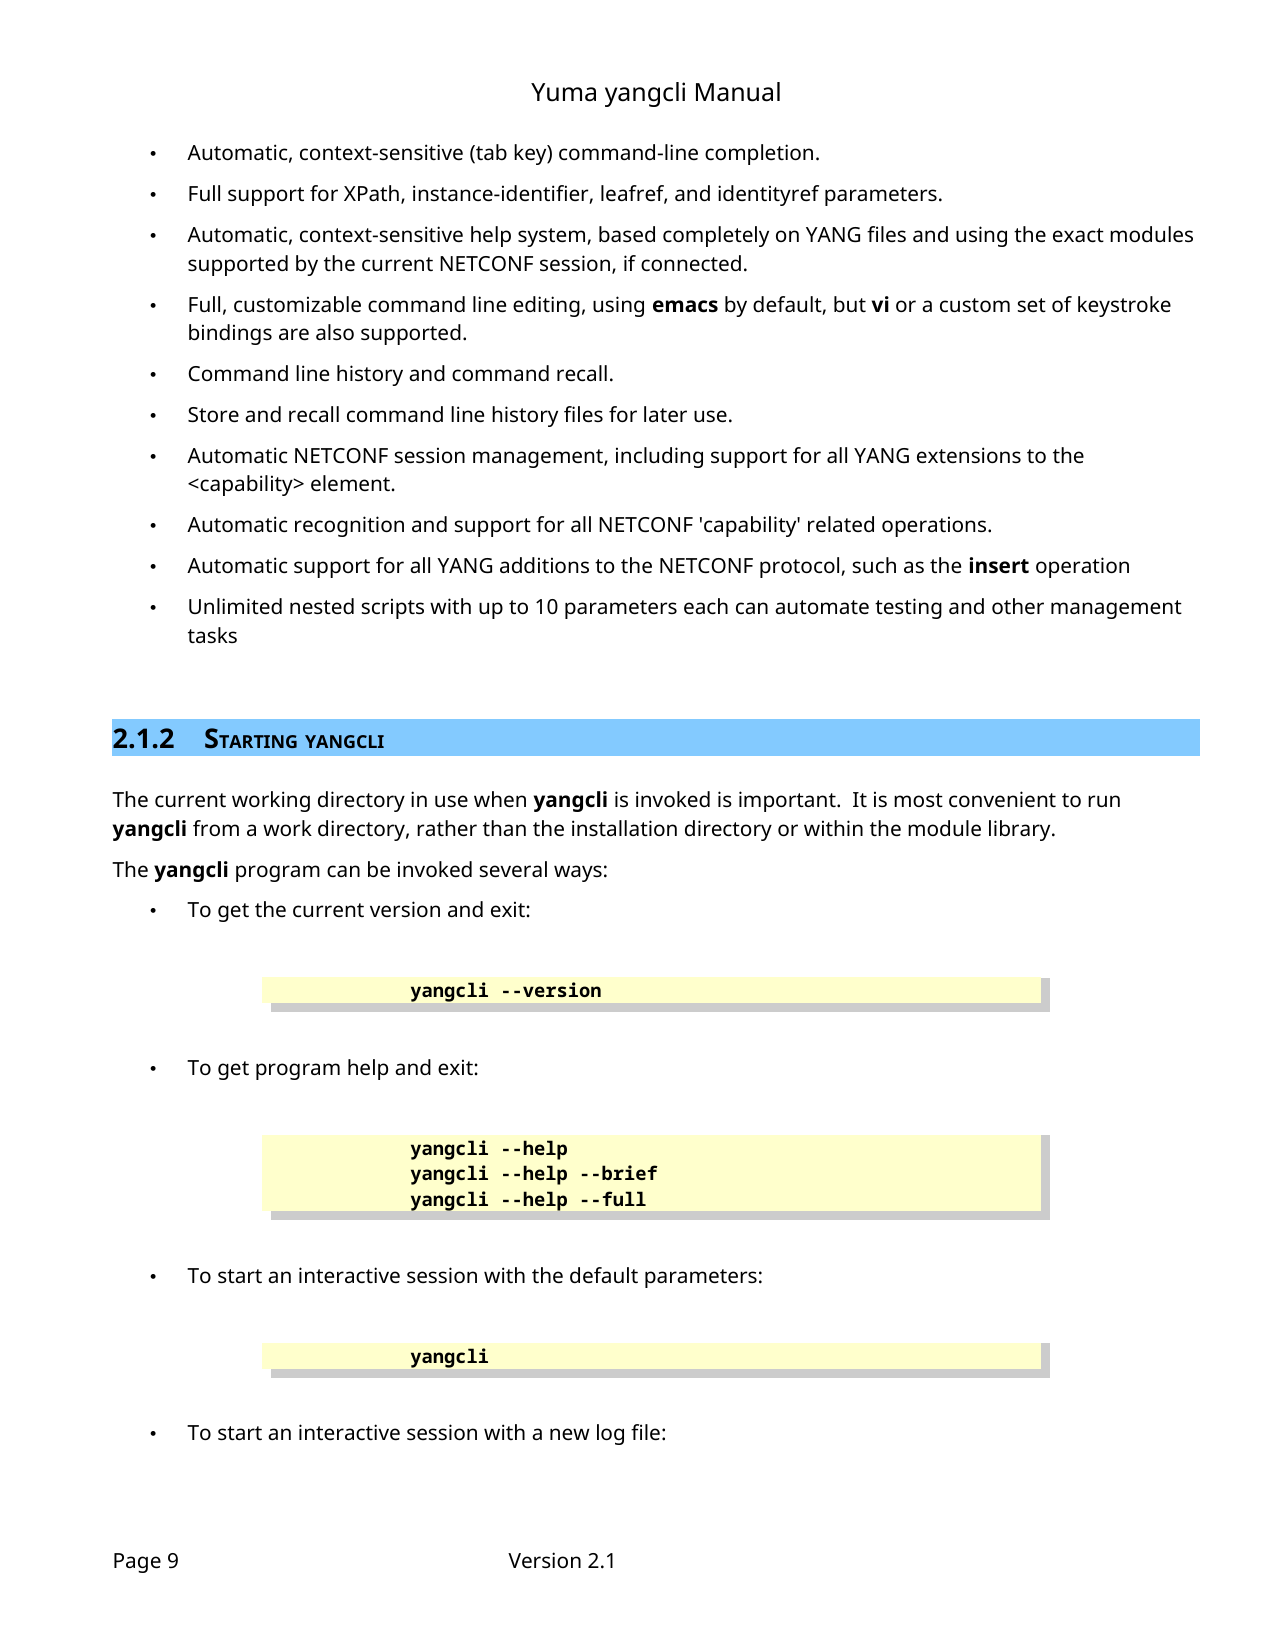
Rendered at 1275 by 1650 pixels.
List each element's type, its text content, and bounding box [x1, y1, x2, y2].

list To start an interactive session with the default parameters: [150, 1261, 1200, 1290]
text yangcli --help [262, 1135, 1041, 1160]
text The yangcli program can be invoked several ways: [112, 855, 1200, 883]
list Automatic, context-sensitive help system, based completely on YANG files and using the exact modules supported by the current NETCONF session, if connected. [150, 220, 1200, 277]
text yangcli --version [262, 977, 1041, 1003]
list Automatic support for all YANG additions to the NETCONF protocol, such as the insert operation [150, 551, 1200, 580]
list Automatic NETCONF session management, including support for all YANG extensions to the <capability> element. [150, 441, 1200, 498]
text yangcli --help --full [262, 1186, 1041, 1211]
text yangcli --help --brief [262, 1160, 1041, 1186]
subtitle Starting yangcli [112, 719, 1200, 756]
list Automatic recognition and support for all NETCONF 'capability' related operations. [150, 510, 1200, 539]
list Full, customizable command line editing, using emacs by default, but vi or a custom set of keystroke bindings are also supported. [150, 290, 1200, 347]
list Unlimited nested scripts with up to 10 parameters each can automate testing and other management tasks [150, 592, 1200, 649]
list Automatic, context-sensitive (tab key) command-line completion. [150, 138, 1200, 167]
list Command line history and command recall. [150, 359, 1200, 388]
text yangcli [262, 1343, 1041, 1369]
list To get program help and exit: [150, 1053, 1200, 1081]
text The current working directory in use when yangcli is invoked is important. It is most convenient to run yangcli from a work directory, rather than the installation directory or within the module library. [112, 785, 1200, 842]
list Full support for XPath, instance-identifier, leafref, and identityref parameters. [150, 179, 1200, 208]
list To start an interactive session with a new log file: [150, 1418, 1200, 1447]
list To get the current version and exit: [150, 896, 1200, 924]
list Store and recall command line history files for later use. [150, 400, 1200, 428]
